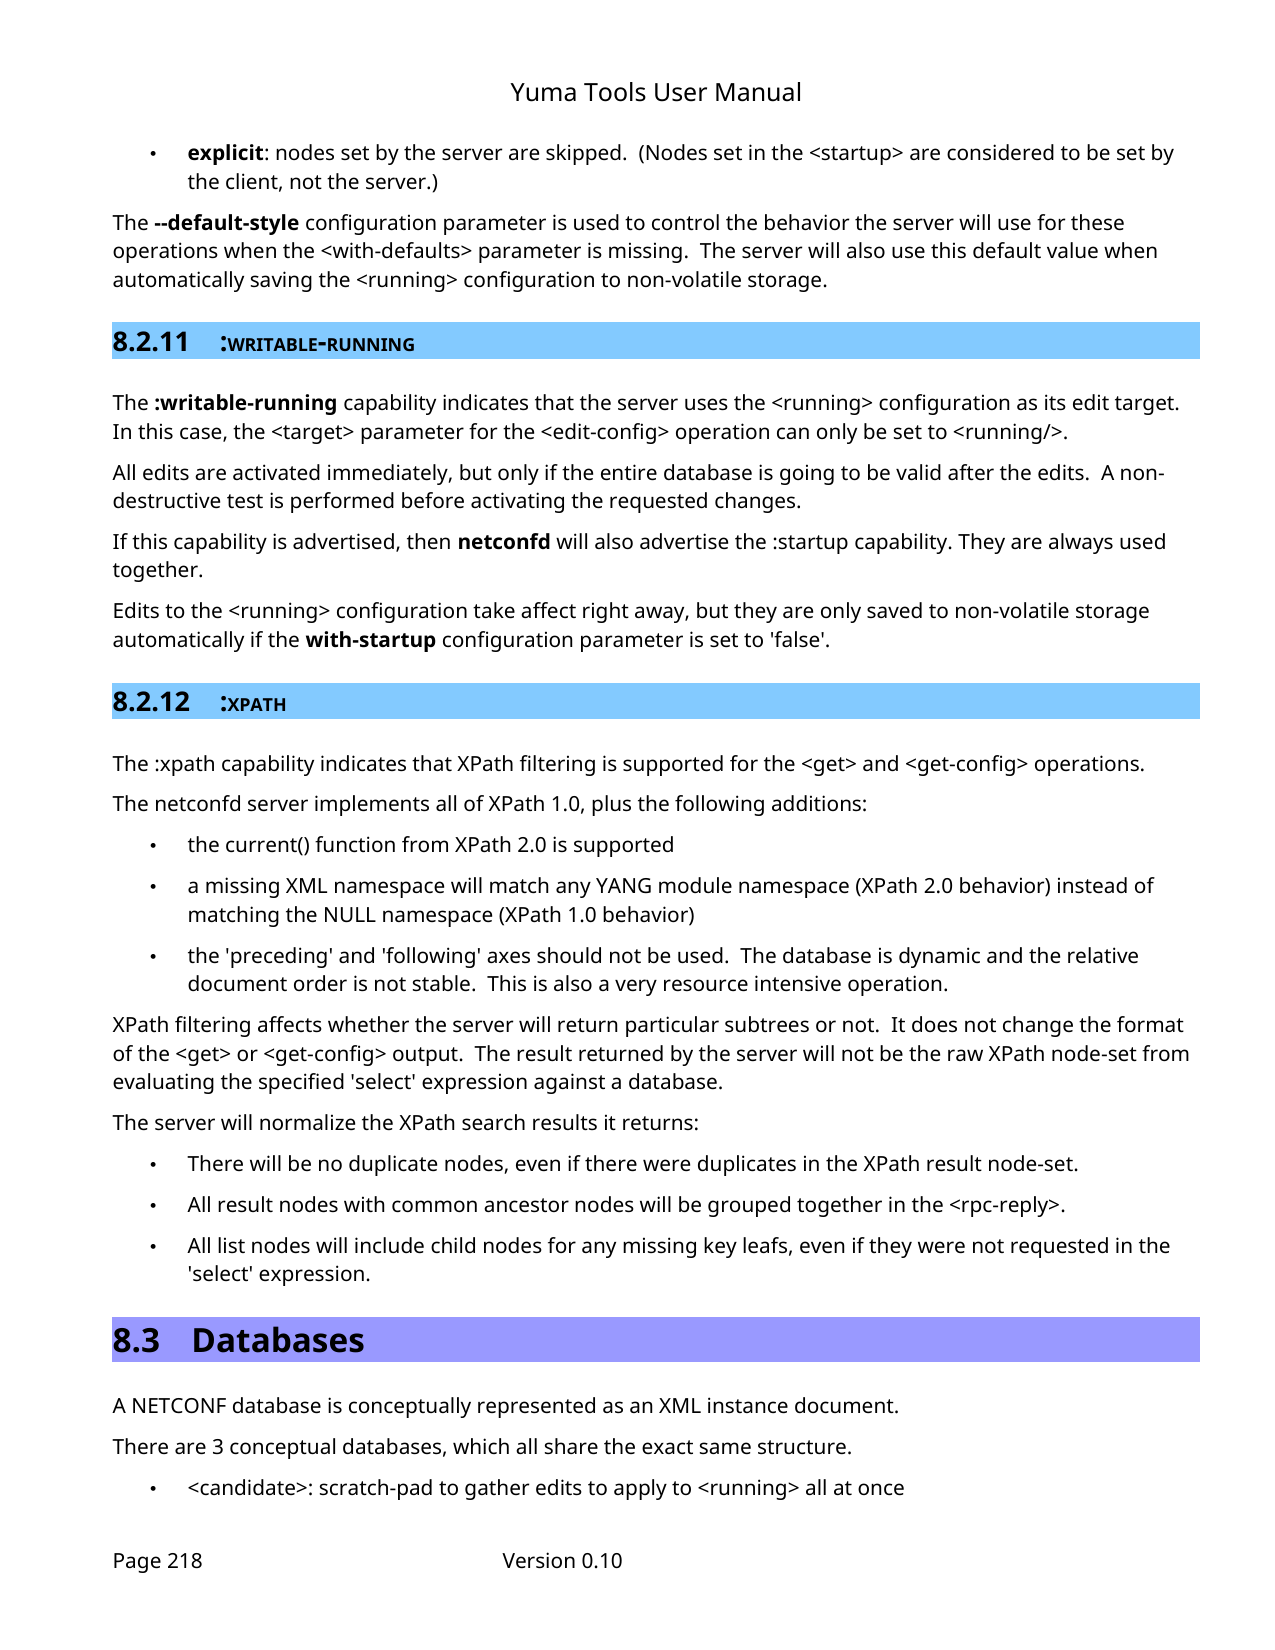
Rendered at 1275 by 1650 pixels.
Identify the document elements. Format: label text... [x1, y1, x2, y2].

list the current() function from XPath 2.0 is supported [150, 831, 1200, 859]
text There are 3 conceptual databases, which all share the exact same structure. [112, 1432, 1200, 1461]
text If this capability is advertised, then netconfd will also advertise the :startup capability. They are always used together. [112, 527, 1200, 584]
text All edits are activated immediately, but only if the entire database is going to be valid after the edits. A non-destructive test is performed before activating the requested changes. [112, 458, 1200, 515]
list explicit: nodes set by the server are skipped. (Nodes set in the <startup> are considered to be set by the client, not the server.) [150, 138, 1200, 195]
subtitle :xpath [112, 683, 1200, 719]
list All list nodes will include child nodes for any missing key leafs, even if they were not requested in the 'select' expression. [150, 1231, 1200, 1288]
text The :writable-running capability indicates that the server uses the <running> configuration as its edit target. In this case, the <target> parameter for the <edit-config> operation can only be set to <running/>. [112, 388, 1200, 445]
text The server will normalize the XPath search results it returns: [112, 1108, 1200, 1136]
list the 'preceding' and 'following' axes should not be used. The database is dynamic and the relative document order is not stable. This is also a very resource intensive operation. [150, 941, 1200, 998]
list All result nodes with common ancestor nodes will be grouped together in the <rpc-reply>. [150, 1190, 1200, 1218]
text A NETCONF database is conceptually represented as an XML instance document. [112, 1391, 1200, 1420]
subtitle Databases [112, 1317, 1200, 1362]
subtitle :writable-running [112, 322, 1200, 359]
text The --default-style configuration parameter is used to control the behavior the server will use for these operations when the <with-defaults> parameter is missing. The server will also use this default value when automatically saving the <running> configuration to non-volatile storage. [112, 208, 1200, 293]
list a missing XML namespace will match any YANG module namespace (XPath 2.0 behavior) instead of matching the NULL namespace (XPath 1.0 behavior) [150, 871, 1200, 928]
text Edits to the <running> configuration take affect right away, but they are only saved to non-volatile storage automatically if the with-startup configuration parameter is set to 'false'. [112, 597, 1200, 653]
text The :xpath capability indicates that XPath filtering is supported for the <get> and <get-config> operations. [112, 749, 1200, 777]
text The netconfd server implements all of XPath 1.0, plus the following additions: [112, 789, 1200, 818]
list There will be no duplicate nodes, even if there were duplicates in the XPath result node-set. [150, 1149, 1200, 1177]
text XPath filtering affects whether the server will return particular subtrees or not. It does not change the format of the <get> or <get-config> output. The result returned by the server will not be the raw XPath node-set from evaluating the specified 'select' expression against a database. [112, 1010, 1200, 1096]
list <candidate>: scratch-pad to gather edits to apply to <running> all at once [150, 1473, 1200, 1502]
